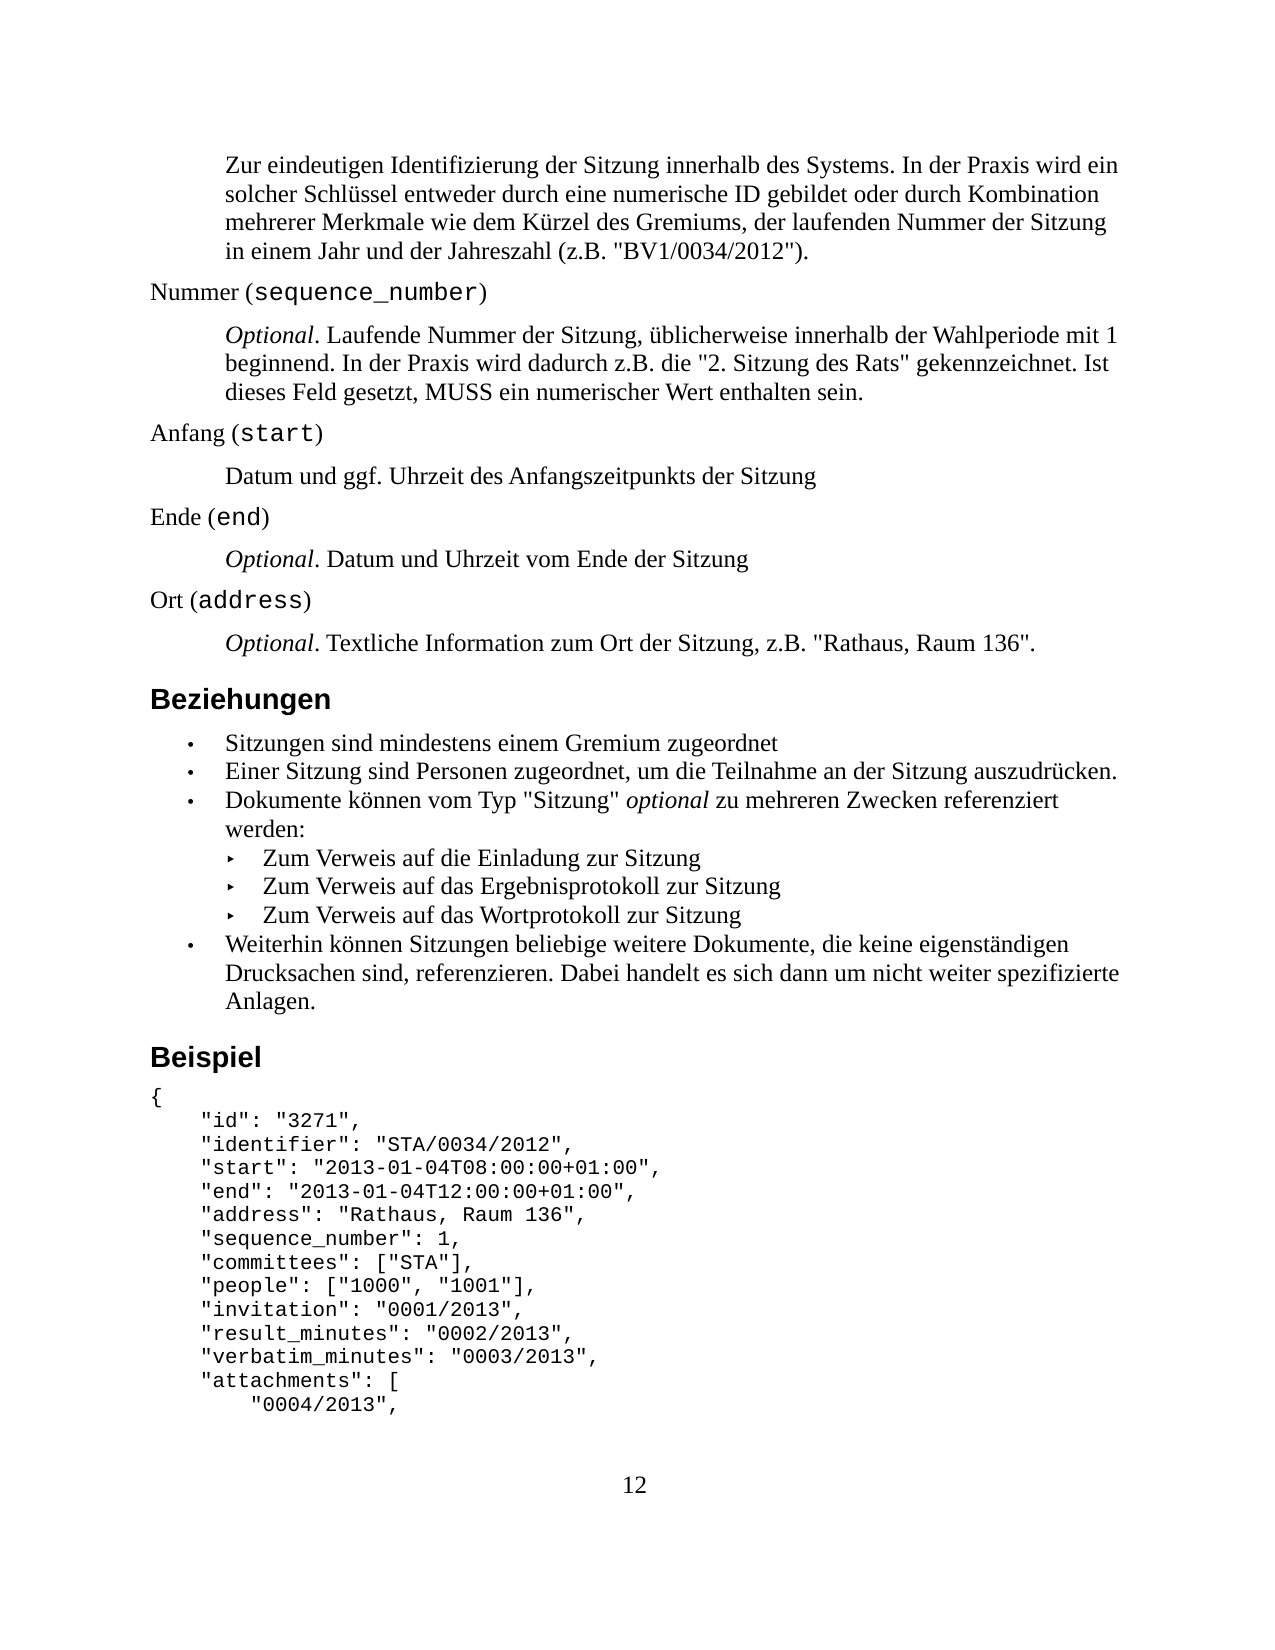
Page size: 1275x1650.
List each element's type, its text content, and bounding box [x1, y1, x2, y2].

text Optional. Laufende Nummer der Sitzung, üblicherweise innerhalb der Wahlperiode mit 1 beginnend. In der Praxis wird dadurch z.B. die "2. Sitzung des Rats" gekennzeichnet. Ist dieses Feld gesetzt, MUSS ein numerischer Wert enthalten sein. [225, 320, 1125, 406]
text Nummer (sequence_number) [150, 277, 1125, 308]
text Zur eindeutigen Identifizierung der Sitzung innerhalb des Systems. In der Praxis wird ein solcher Schlüssel entweder durch eine numerische ID gebildet oder durch Kombination mehrerer Merkmale wie dem Kürzel des Gremiums, der laufenden Nummer der Sitzung in einem Jahr und der Jahreszahl (z.B. "BV1/0034/2012"). [225, 150, 1125, 265]
list Zum Verweis auf das Ergebnisprotokoll zur Sitzung [225, 871, 1125, 900]
text Anfang (start) [150, 418, 1125, 449]
text { [150, 1086, 1125, 1110]
text "verbatim_minutes": "0003/2013", [150, 1346, 1125, 1370]
text "end": "2013-01-04T12:00:00+01:00", [150, 1181, 1125, 1204]
list Weiterhin können Sitzungen beliebige weitere Dokumente, die keine eigenständigen Drucksachen sind, referenzieren. Dabei handelt es sich dann um nicht weiter spezifizierte Anlagen. [187, 929, 1125, 1015]
text "sequence_number": 1, [150, 1228, 1125, 1252]
text "0004/2013", [150, 1394, 1125, 1417]
text "identifier": "STA/0034/2012", [150, 1133, 1125, 1157]
text "invitation": "0001/2013", [150, 1299, 1125, 1323]
text Optional. Textliche Information zum Ort der Sitzung, z.B. "Rathaus, Raum 136". [225, 628, 1125, 657]
list Sitzungen sind mindestens einem Gremium zugeordnet [187, 728, 1125, 756]
list Zum Verweis auf das Wortprotokoll zur Sitzung [225, 900, 1125, 929]
text Ort (address) [150, 585, 1125, 616]
text Ende (end) [150, 502, 1125, 532]
text "attachments": [ [150, 1370, 1125, 1394]
text "start": "2013-01-04T08:00:00+01:00", [150, 1157, 1125, 1181]
subtitle Beziehungen [150, 682, 1125, 715]
subtitle Beispiel [150, 1040, 1125, 1074]
text "committees": ["STA"], [150, 1252, 1125, 1275]
list Dokumente können vom Typ "Sitzung" optional zu mehreren Zwecken referenziert werden: [187, 785, 1125, 843]
text "id": "3271", [150, 1110, 1125, 1133]
text Optional. Datum und Uhrzeit vom Ende der Sitzung [225, 544, 1125, 573]
list Zum Verweis auf die Einladung zur Sitzung [225, 843, 1125, 871]
text "people": ["1000", "1001"], [150, 1275, 1125, 1299]
text Datum und ggf. Uhrzeit des Anfangszeitpunkts der Sitzung [225, 461, 1125, 489]
list Einer Sitzung sind Personen zugeordnet, um die Teilnahme an der Sitzung auszudrücken. [187, 756, 1125, 785]
text "address": "Rathaus, Raum 136", [150, 1204, 1125, 1228]
text "result_minutes": "0002/2013", [150, 1323, 1125, 1346]
